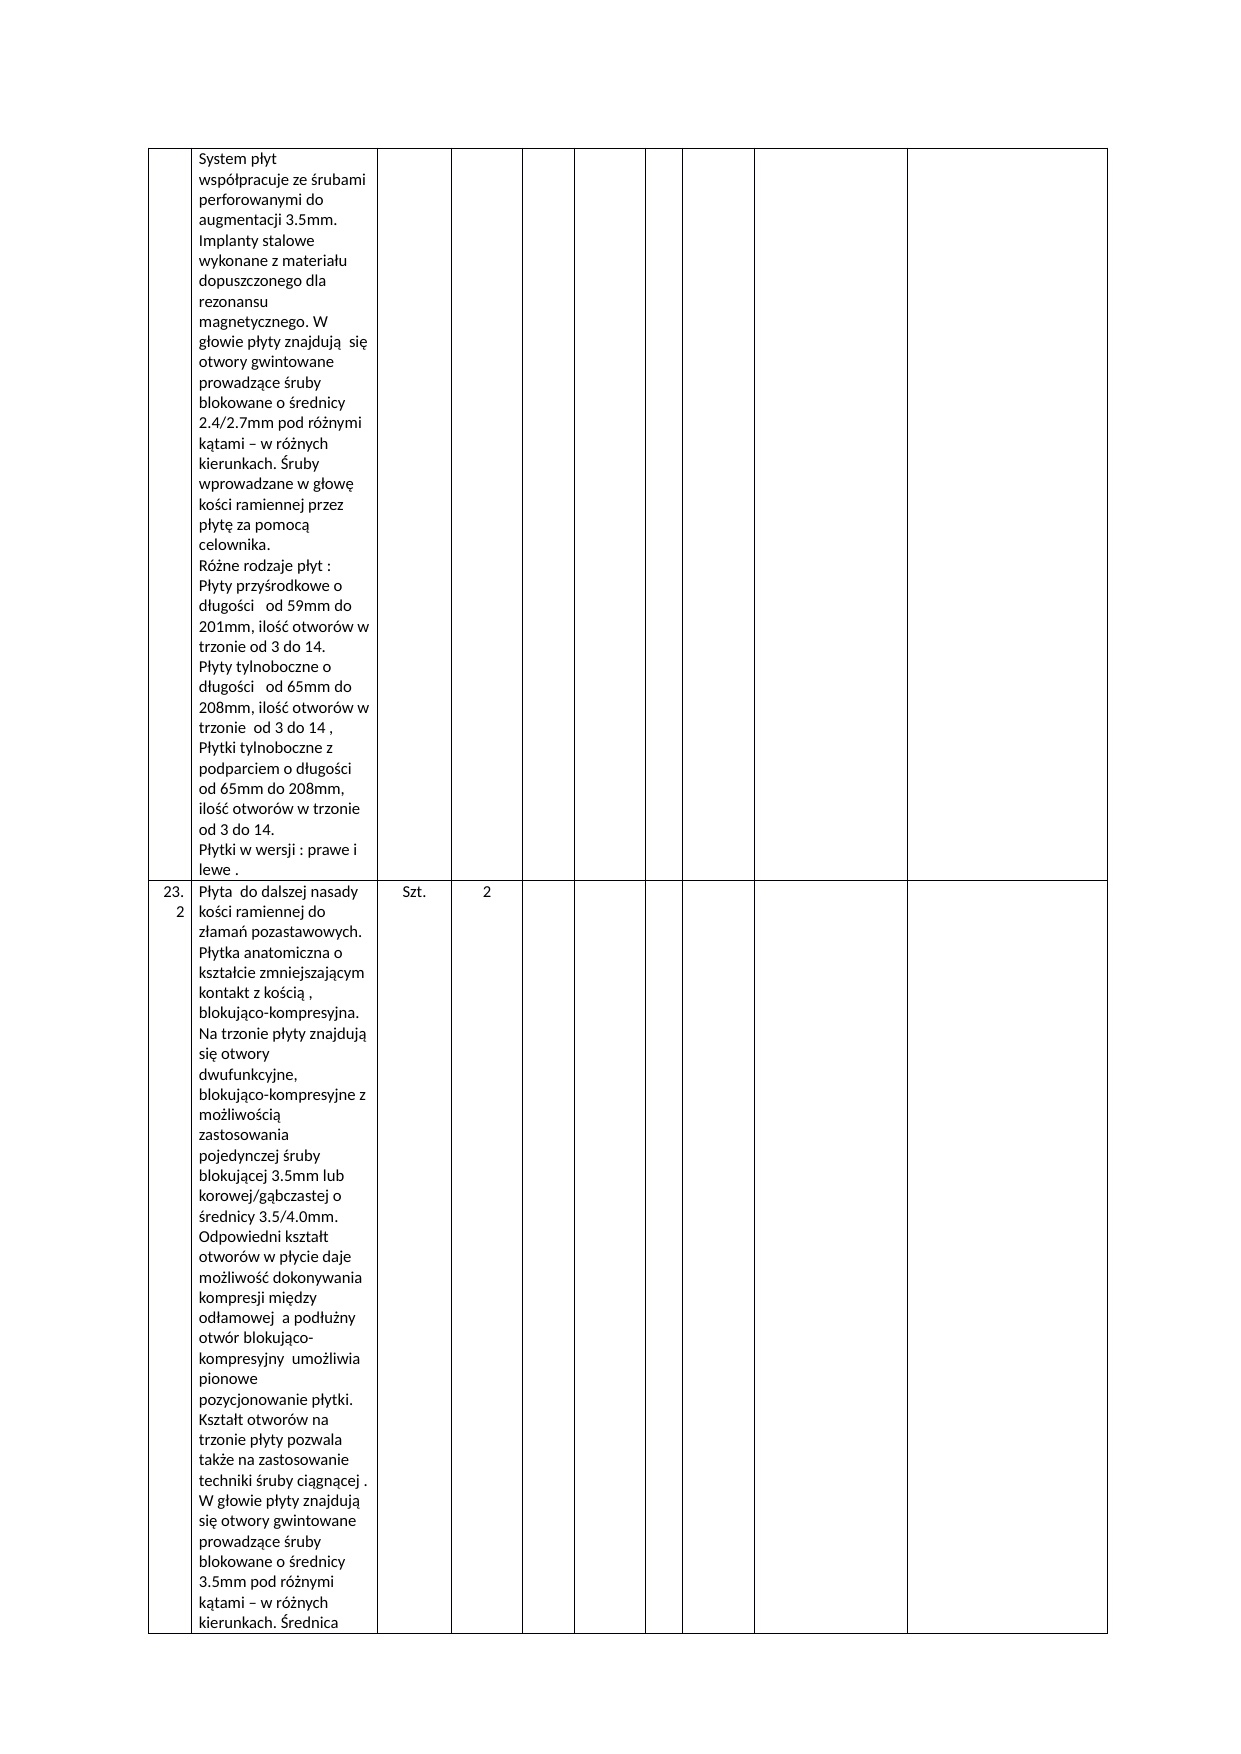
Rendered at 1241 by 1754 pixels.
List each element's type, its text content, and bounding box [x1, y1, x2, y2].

table_cell [908, 149, 1107, 880]
table_cell [523, 149, 574, 880]
table_cell System płyt współpracuje ze śrubami perforowanymi do augmentacji 3.5mm. Implanty stalowe wykonane z materiału dopuszczonego dla rezonansu magnetycznego. W głowie płyty znajdują się otwory gwintowane prowadzące śruby blokowane o średnicy 2.4/2.7mm pod różnymi kątami – w różnych kierunkach. Śruby wprowadzane w głowę kości ramiennej przez płytę za pomocą celownika. Różne rodzaje płyt : Płyty przyśrodkowe o długości od 59mm do 201mm, ilość otworów w trzonie od 3 do 14. Płyty tylnoboczne o długości od 65mm do 208mm, ilość otworów w trzonie od 3 do 14 , Płytki tylnoboczne z podparciem o długości od 65mm do 208mm, ilość otworów w trzonie od 3 do 14. Płytki w wersji : prawe i lewe . [192, 149, 377, 880]
table_cell [452, 149, 522, 880]
table_cell 2 [452, 881, 522, 1632]
table_cell [575, 881, 645, 1632]
table_cell [683, 149, 754, 880]
table_cell [908, 881, 1107, 1632]
table_cell [683, 881, 754, 1632]
table_cell [378, 149, 451, 880]
table_cell [575, 149, 645, 880]
table_cell Płyta do dalszej nasady kości ramiennej do złamań pozastawowych. Płytka anatomiczna o kształcie zmniejszającym kontakt z kością , blokująco-kompresyjna. Na trzonie płyty znajdują się otwory dwufunkcyjne, blokująco-kompresyjne z możliwością zastosowania pojedynczej śruby blokującej 3.5mm lub korowej/gąbczastej o średnicy 3.5/4.0mm. Odpowiedni kształt otworów w płycie daje możliwość dokonywania kompresji między odłamowej a podłużny otwór blokująco-kompresyjny umożliwia pionowe pozycjonowanie płytki. Kształt otworów na trzonie płyty pozwala także na zastosowanie techniki śruby ciągnącej . W głowie płyty znajdują się otwory gwintowane prowadzące śruby blokowane o średnicy 3.5mm pod różnymi kątami – w różnych kierunkach. Średnica [192, 881, 377, 1632]
table_cell [755, 149, 907, 880]
table_cell [523, 881, 574, 1632]
table_cell [646, 881, 682, 1632]
table_cell [646, 149, 682, 880]
table_cell 23.2 [149, 881, 191, 1632]
table_cell Szt. [378, 881, 451, 1632]
table_cell [149, 149, 191, 880]
table_cell [755, 881, 907, 1632]
